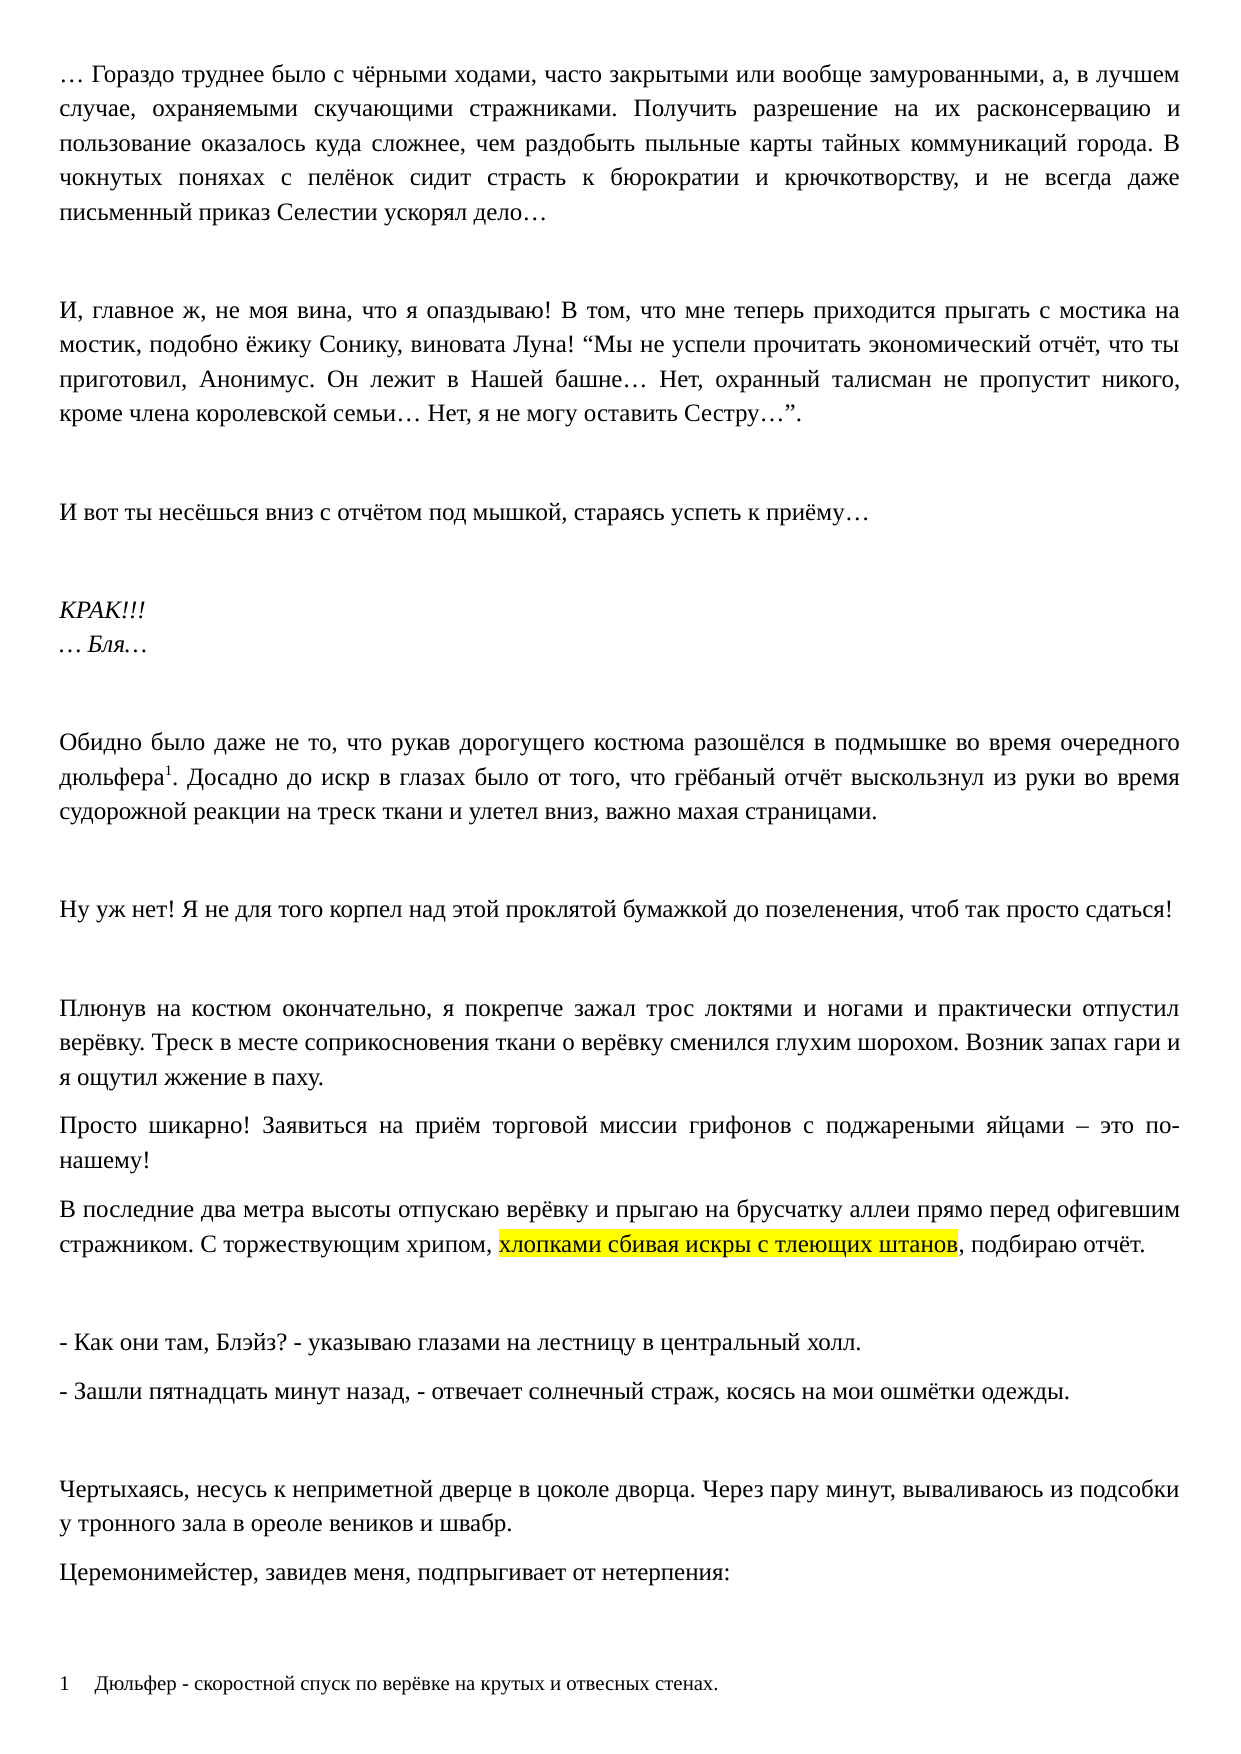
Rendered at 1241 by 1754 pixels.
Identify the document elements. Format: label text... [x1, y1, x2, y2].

text КРАК!!! … Бля… [59, 595, 1181, 658]
text - Как они там, Блэйз? - указываю глазами на лестницу в центральный холл. [59, 1327, 1181, 1356]
text И, главное ж, не моя вина, что я опаздываю! В том, что мне теперь приходится прыгать с мостика на мостик, подобно ёжику Сонику, виновата Луна! “Мы не успели прочитать экономический отчёт, что ты приготовил, Анонимус. Он лежит в Нашей башне… Нет, охранный талисман не пропустит никого, кроме члена королевской семьи… Нет, я не могу оставить Сестру…”. [59, 295, 1181, 427]
text Просто шикарно! Заявиться на приём торговой миссии грифонов с поджареными яйцами – это по-нашему! [59, 1111, 1181, 1174]
text - Зашли пятнадцать минут назад, - отвечает солнечный страж, косясь на мои ошмётки одежды. [59, 1376, 1181, 1404]
text Обидно было даже не то, что рукав дорогущего костюма разошёлся в подмышке во время очередного дюльфера. Досадно до искр в глазах было от того, что грёбаный отчёт выскользнул из руки во время судорожной реакции на треск ткани и улетел вниз, важно махая страницами. [59, 727, 1181, 825]
text Чертыхаясь, несусь к неприметной дверце в цоколе дворца. Через пару минут, вываливаюсь из подсобки у тронного зала в ореоле веников и швабр. [59, 1474, 1181, 1537]
text Ну уж нет! Я не для того корпел над этой проклятой бумажкой до позеленения, чтоб так просто сдаться! [59, 894, 1181, 923]
text Дюльфер - скоростной спуск по верёвке на крутых и отвесных стенах. [59, 1671, 1181, 1695]
text … Гораздо труднее было с чёрными ходами, часто закрытыми или вообще замурованными, а, в лучшем случае, охраняемыми скучающими стражниками. Получить разрешение на их расконсервацию и пользование оказалось куда сложнее, чем раздобыть пыльные карты тайных коммуникаций города. В чокнутых поняхах с пелёнок сидит страсть к бюрократии и крючкотворству, и не всегда даже письменный приказ Селестии ускорял дело… [59, 59, 1181, 226]
text Церемонимейстер, завидев меня, подпрыгивает от нетерпения: [59, 1557, 1181, 1586]
text В последние два метра высоты отпускаю верёвку и прыгаю на брусчатку аллеи прямо перед офигевшим стражником. С торжествующим хрипом, хлопками сбивая искры с тлеющих штанов, подбираю отчёт. [59, 1194, 1181, 1257]
text Плюнув на костюм окончательно, я покрепче зажал трос локтями и ногами и практически отпустил верёвку. Треск в месте соприкосновения ткани о верёвку сменился глухим шорохом. Возник запах гари и я ощутил жжение в паху. [59, 993, 1181, 1090]
text И вот ты несёшься вниз с отчётом под мышкой, стараясь успеть к приёму… [59, 497, 1181, 525]
